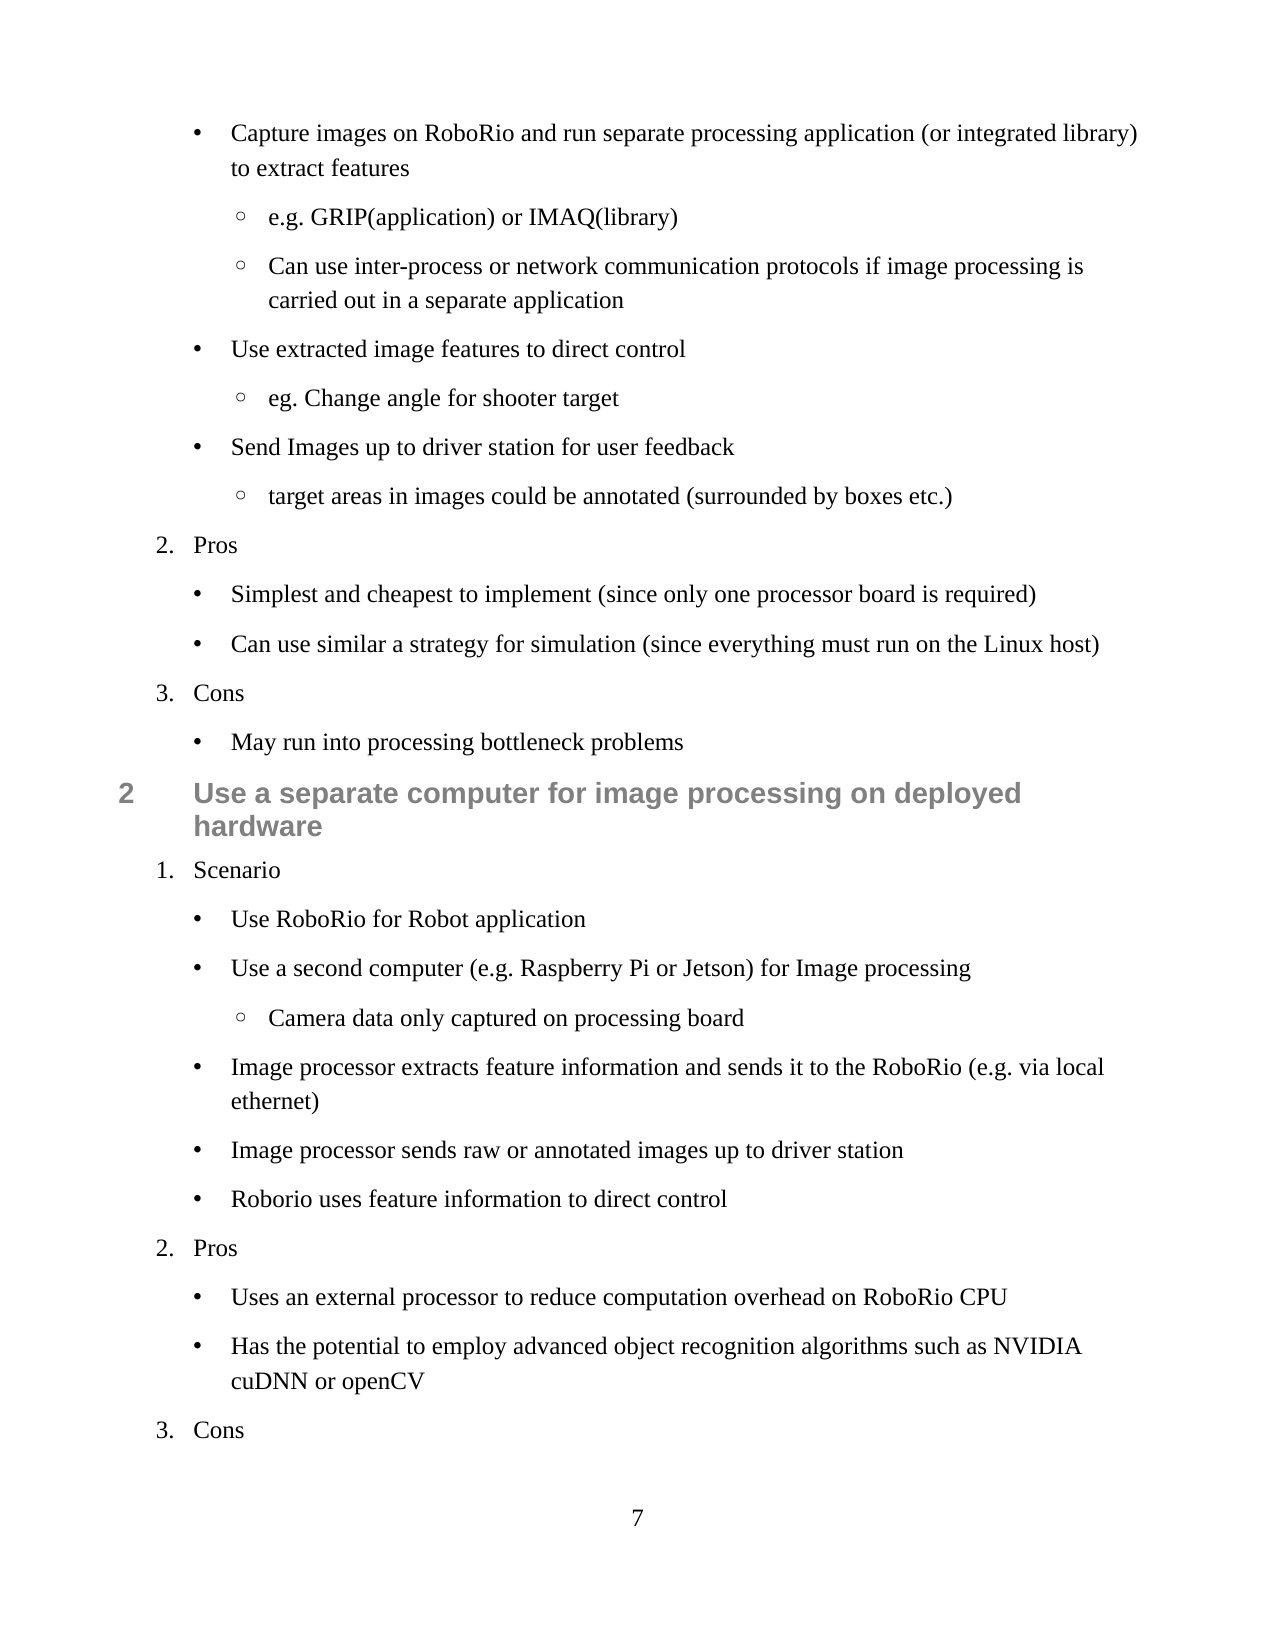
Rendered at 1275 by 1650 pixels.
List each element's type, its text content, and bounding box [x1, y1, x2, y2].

list Use RoboRio for Robot application [193, 904, 1157, 933]
list May run into processing bottleneck problems [193, 727, 1157, 756]
list Scenario [156, 855, 1157, 884]
list eg. Change angle for shooter target [231, 383, 1157, 412]
list Can use inter-process or network communication protocols if image processing is carried out in a separate application [231, 251, 1157, 314]
list Cons [156, 678, 1157, 706]
list Send Images up to driver station for user feedback [193, 432, 1157, 461]
list Pros [156, 1233, 1157, 1262]
list Simplest and cheapest to implement (since only one processor board is required) [193, 579, 1157, 608]
list Use a second computer (e.g. Raspberry Pi or Jetson) for Image processing [193, 953, 1157, 982]
list Capture images on RoboRio and run separate processing application (or integrated library) to extract features [193, 118, 1157, 181]
list Pros [156, 531, 1157, 559]
list Cons [156, 1415, 1157, 1444]
list Image processor extracts feature information and sends it to the RoboRio (e.g. via local ethernet) [193, 1052, 1157, 1115]
subtitle Use a separate computer for image processing on deployed hardware [118, 776, 1157, 843]
list Image processor sends raw or annotated images up to driver station [193, 1135, 1157, 1164]
list Use extracted image features to direct control [193, 334, 1157, 363]
list Camera data only captured on processing board [231, 1003, 1157, 1031]
list Roborio uses feature information to direct control [193, 1184, 1157, 1213]
list target areas in images could be annotated (surrounded by boxes etc.) [231, 481, 1157, 510]
list Uses an external processor to reduce computation overhead on RoboRio CPU [193, 1282, 1157, 1311]
list Has the potential to employ advanced object recognition algorithms such as NVIDIA cuDNN or openCV [193, 1331, 1157, 1395]
list e.g. GRIP(application) or IMAQ(library) [231, 202, 1157, 230]
list Can use similar a strategy for simulation (since everything must run on the Linux host) [193, 629, 1157, 657]
